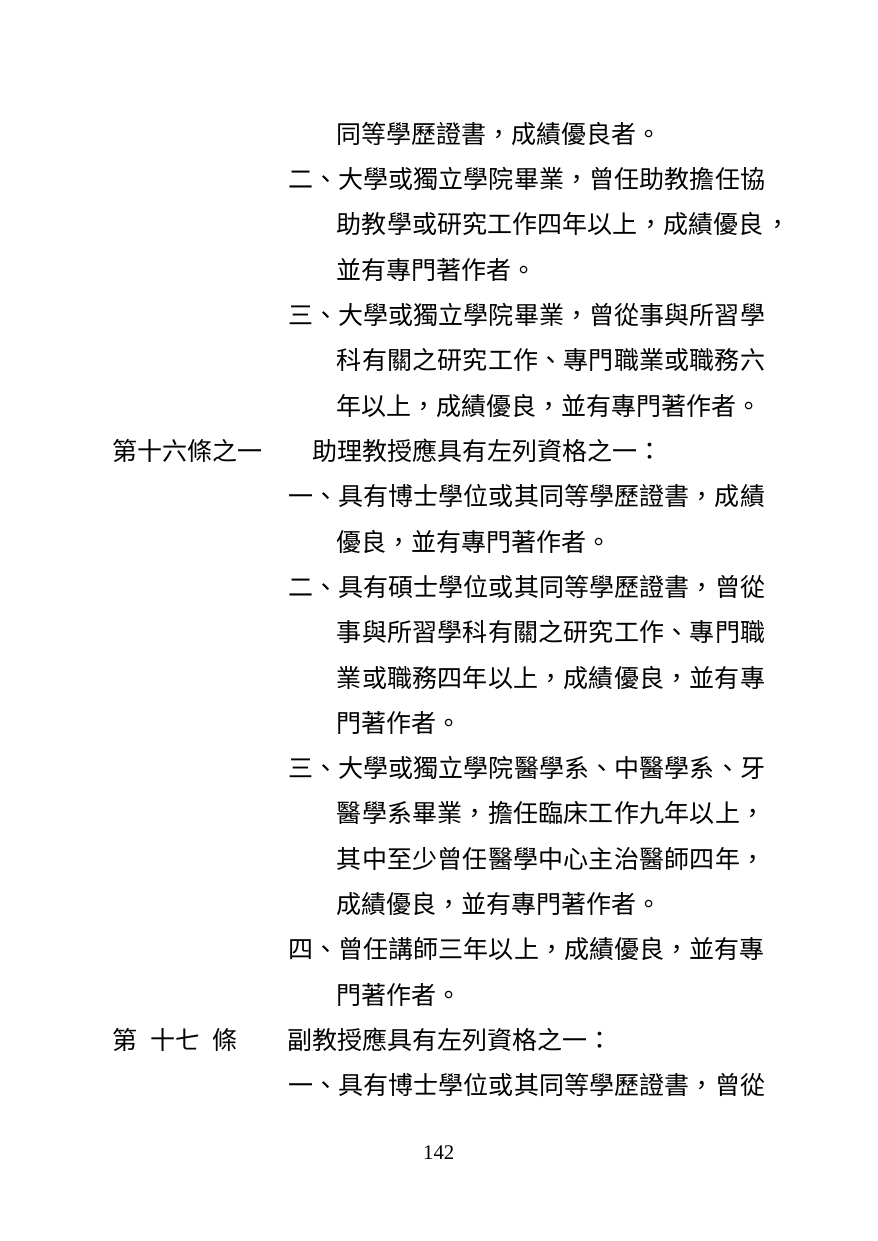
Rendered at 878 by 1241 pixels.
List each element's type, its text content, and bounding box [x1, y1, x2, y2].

text 三、大學或獨立學院畢業，曾從事與所習學科有關之研究工作、專門職業或職務六年以上，成績優良，並有專門著作者。 [112, 296, 765, 422]
text 一、具有博士學位或其同等學歷證書，成績優良，並有專門著作者。 [112, 477, 765, 558]
text 三、大學或獨立學院醫學系、中醫學系、牙醫學系畢業，擔任臨床工作九年以上，其中至少曾任醫學中心主治醫師四年，成績優良，並有專門著作者。 [112, 749, 765, 921]
text 第 十七 條 副教授應具有左列資格之一： [112, 1021, 765, 1057]
text 二、具有碩士學位或其同等學歷證書，曾從事與所習學科有關之研究工作、專門職業或職務四年以上，成績優良，並有專門著作者。 [112, 567, 765, 739]
text 二、大學或獨立學院畢業，曾任助教擔任協助教學或研究工作四年以上，成績優良，並有專門著作者。 [112, 159, 765, 286]
text 同等學歷證書，成績優良者。 [112, 114, 765, 151]
text 第十六條之一 助理教授應具有左列資格之一： [112, 431, 765, 468]
text 一、具有博士學位或其同等學歷證書，曾從 [112, 1066, 765, 1102]
text 四、曾任講師三年以上，成績優良，並有專門著作者。 [112, 930, 765, 1011]
